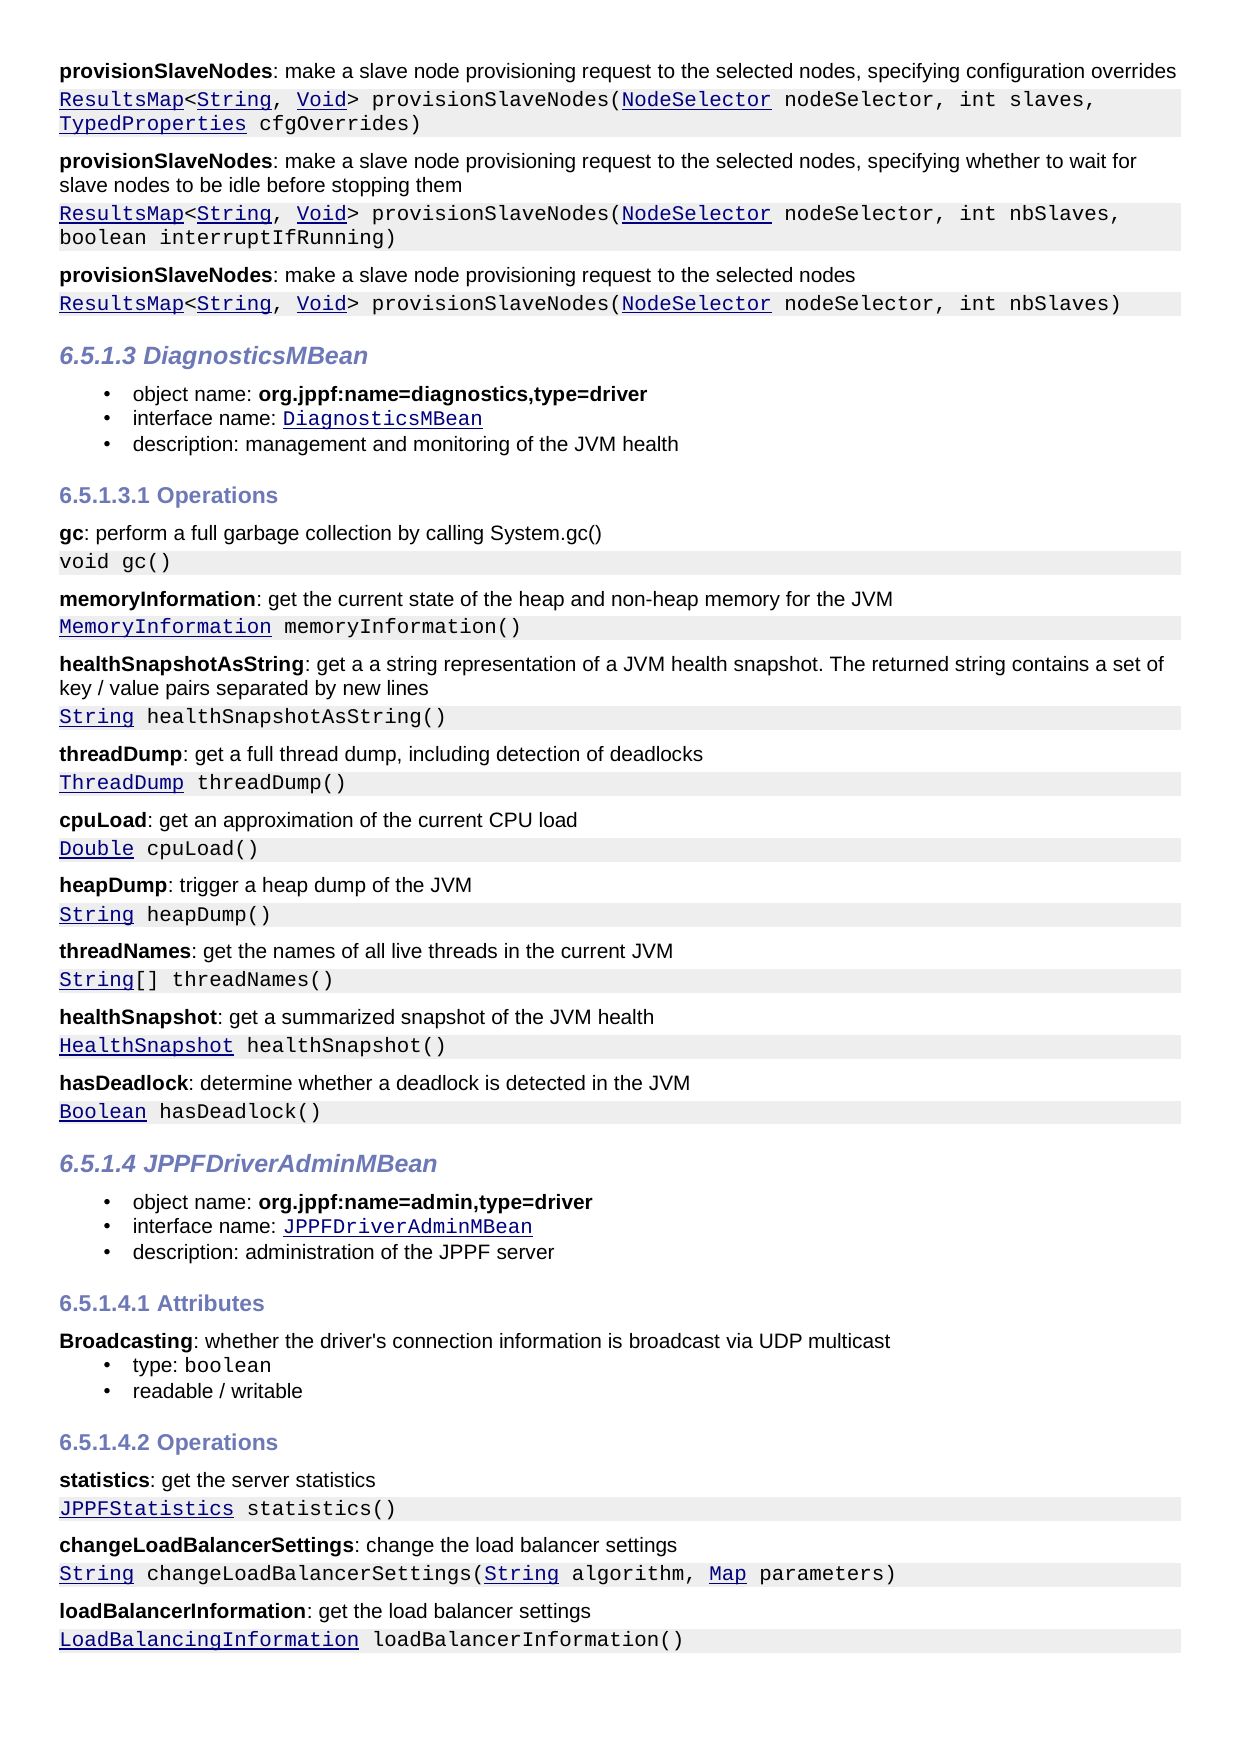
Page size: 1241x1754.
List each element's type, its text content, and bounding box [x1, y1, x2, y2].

list readable / writable [103, 1379, 1181, 1403]
text provisionSlaveNodes: make a slave node provisioning request to the selected nodes [59, 262, 1181, 287]
text Broadcasting: whether the driver's connection information is broadcast via UDP multicast [59, 1329, 1181, 1353]
text ResultsMap<String, Void> provisionSlaveNodes(NodeSelector nodeSelector, int slaves, TypedProperties cfgOverrides) [59, 89, 1181, 137]
list object name: org.jppf:name=admin,type=driver [103, 1190, 1181, 1214]
text provisionSlaveNodes: make a slave node provisioning request to the selected nodes, specifying configuration overrides [59, 59, 1181, 83]
text void gc() [59, 551, 1181, 575]
text Boolean hasDeadlock() [59, 1101, 1181, 1124]
list type: boolean [103, 1353, 1181, 1379]
text LoadBalancingInformation loadBalancerInformation() [59, 1629, 1181, 1653]
list interface name: JPPFDriverAdminMBean [103, 1214, 1181, 1240]
text String healthSnapshotAsString() [59, 706, 1181, 730]
text JPPFStatistics statistics() [59, 1497, 1181, 1521]
text hasDeadlock: determine whether a deadlock is detected in the JVM [59, 1071, 1181, 1095]
text ResultsMap<String, Void> provisionSlaveNodes(NodeSelector nodeSelector, int nbSlaves, boolean interruptIfRunning) [59, 203, 1181, 251]
text ThreadDump threadDump() [59, 772, 1181, 796]
list object name: org.jppf:name=diagnostics,type=driver [103, 382, 1181, 406]
text Double cpuLoad() [59, 838, 1181, 862]
text MemoryInformation memoryInformation() [59, 616, 1181, 640]
subtitle DiagnosticsMBean [59, 341, 1181, 370]
text String heapDump() [59, 903, 1181, 927]
text String changeLoadBalancerSettings(String algorithm, Map parameters) [59, 1563, 1181, 1587]
text ResultsMap<String, Void> provisionSlaveNodes(NodeSelector nodeSelector, int nbSlaves) [59, 292, 1181, 316]
text loadBalancerInformation: get the load balancer settings [59, 1599, 1181, 1623]
subtitle Operations [59, 481, 1181, 508]
text heapDump: trigger a heap dump of the JVM [59, 873, 1181, 897]
subtitle JPPFDriverAdminMBean [59, 1149, 1181, 1178]
text memoryInformation: get the current state of the heap and non-heap memory for the JVM [59, 586, 1181, 611]
text cpuLoad: get an approximation of the current CPU load [59, 808, 1181, 832]
text healthSnapshotAsString: get a a string representation of a JVM health snapshot. The returned string contains a set of key / value pairs separated by new lines [59, 652, 1181, 700]
subtitle Attributes [59, 1289, 1181, 1316]
text HealthSnapshot healthSnapshot() [59, 1035, 1181, 1059]
text healthSnapshot: get a summarized snapshot of the JVM health [59, 1005, 1181, 1029]
text statistics: get the server statistics [59, 1467, 1181, 1492]
text String[] threadNames() [59, 969, 1181, 993]
list interface name: DiagnosticsMBean [103, 406, 1181, 432]
list description: administration of the JPPF server [103, 1240, 1181, 1264]
text gc: perform a full garbage collection by calling System.gc() [59, 521, 1181, 545]
subtitle Operations [59, 1428, 1181, 1455]
list description: management and monitoring of the JVM health [103, 432, 1181, 456]
text threadDump: get a full thread dump, including detection of deadlocks [59, 742, 1181, 766]
text threadNames: get the names of all live threads in the current JVM [59, 939, 1181, 963]
text changeLoadBalancerSettings: change the load balancer settings [59, 1533, 1181, 1557]
text provisionSlaveNodes: make a slave node provisioning request to the selected nodes, specifying whether to wait for slave nodes to be idle before stopping them [59, 149, 1181, 197]
